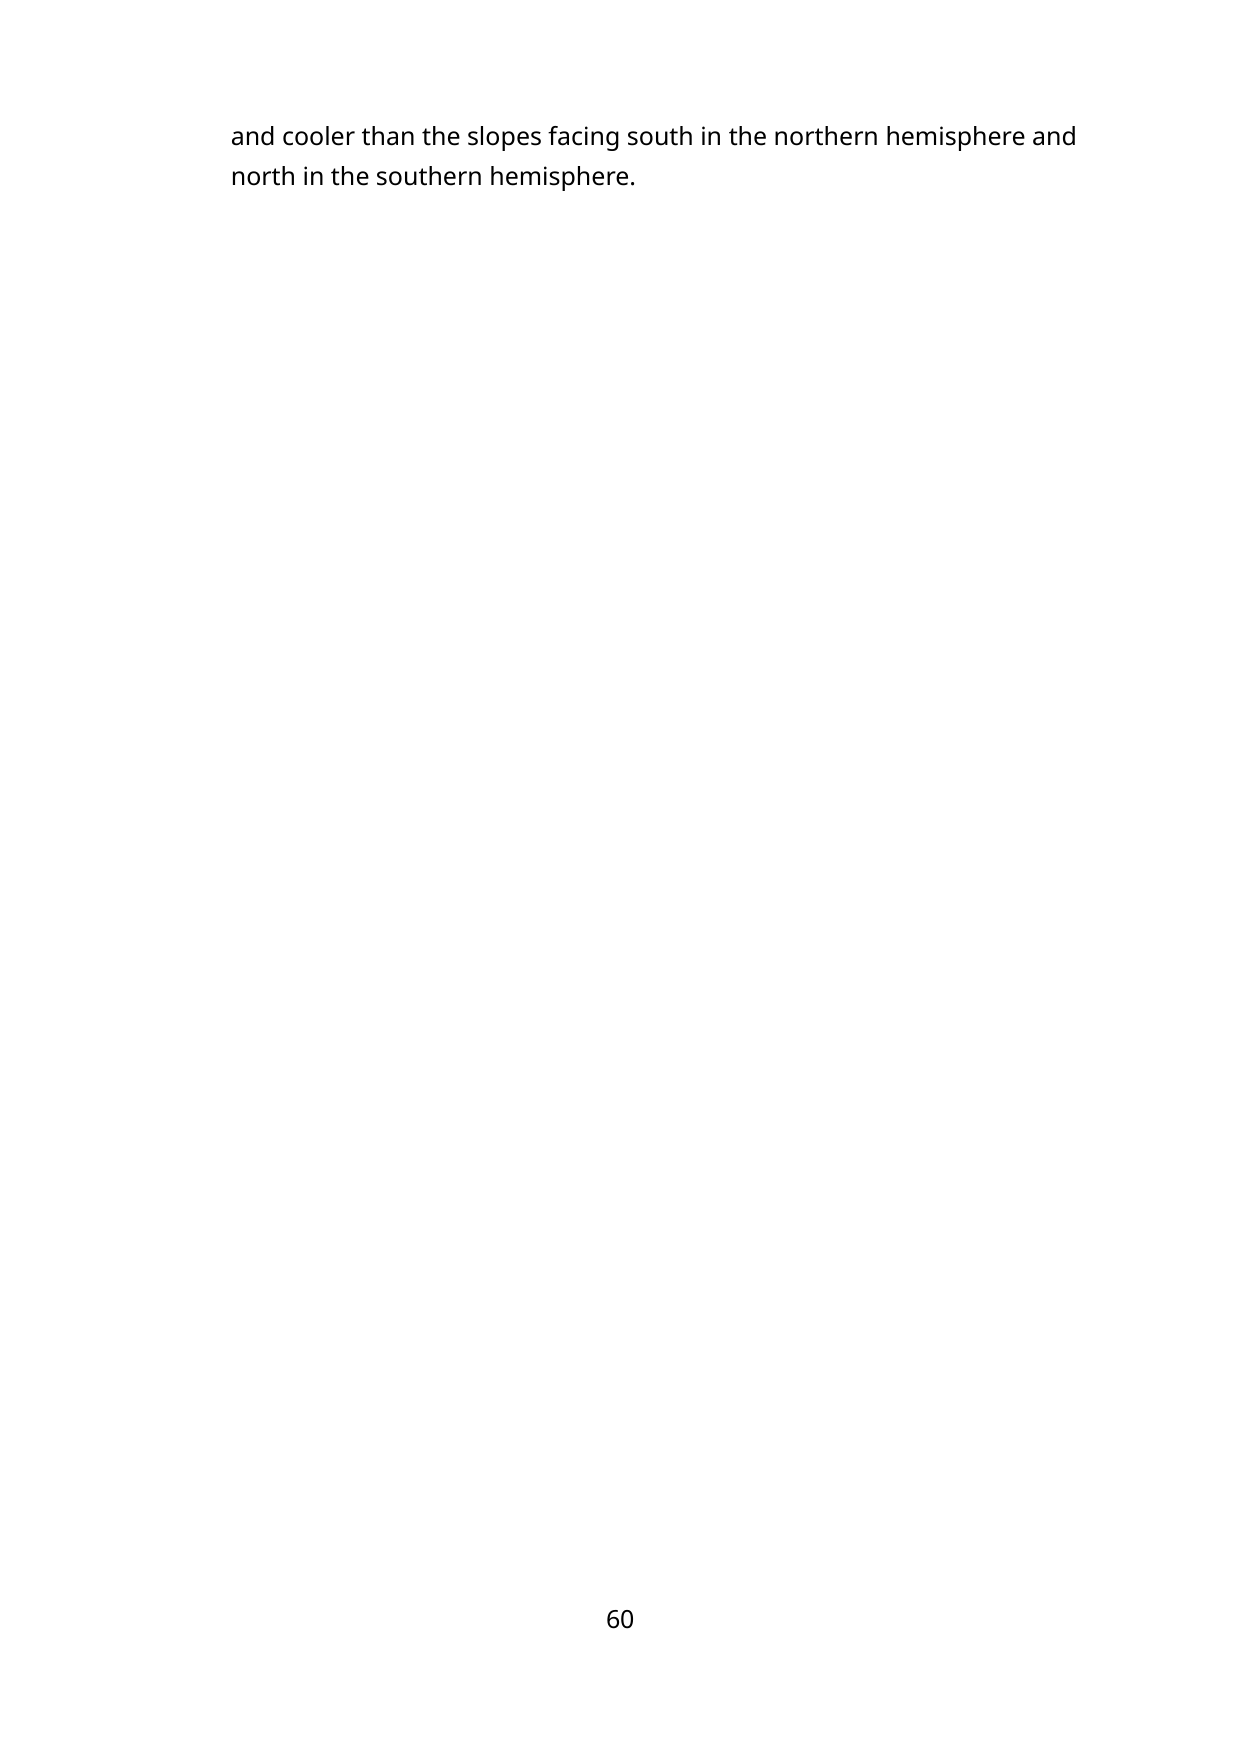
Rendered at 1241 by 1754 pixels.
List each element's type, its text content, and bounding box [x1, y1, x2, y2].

list and cooler than the slopes facing south in the northern hemisphere and north in the southern hemisphere. [193, 118, 1122, 193]
